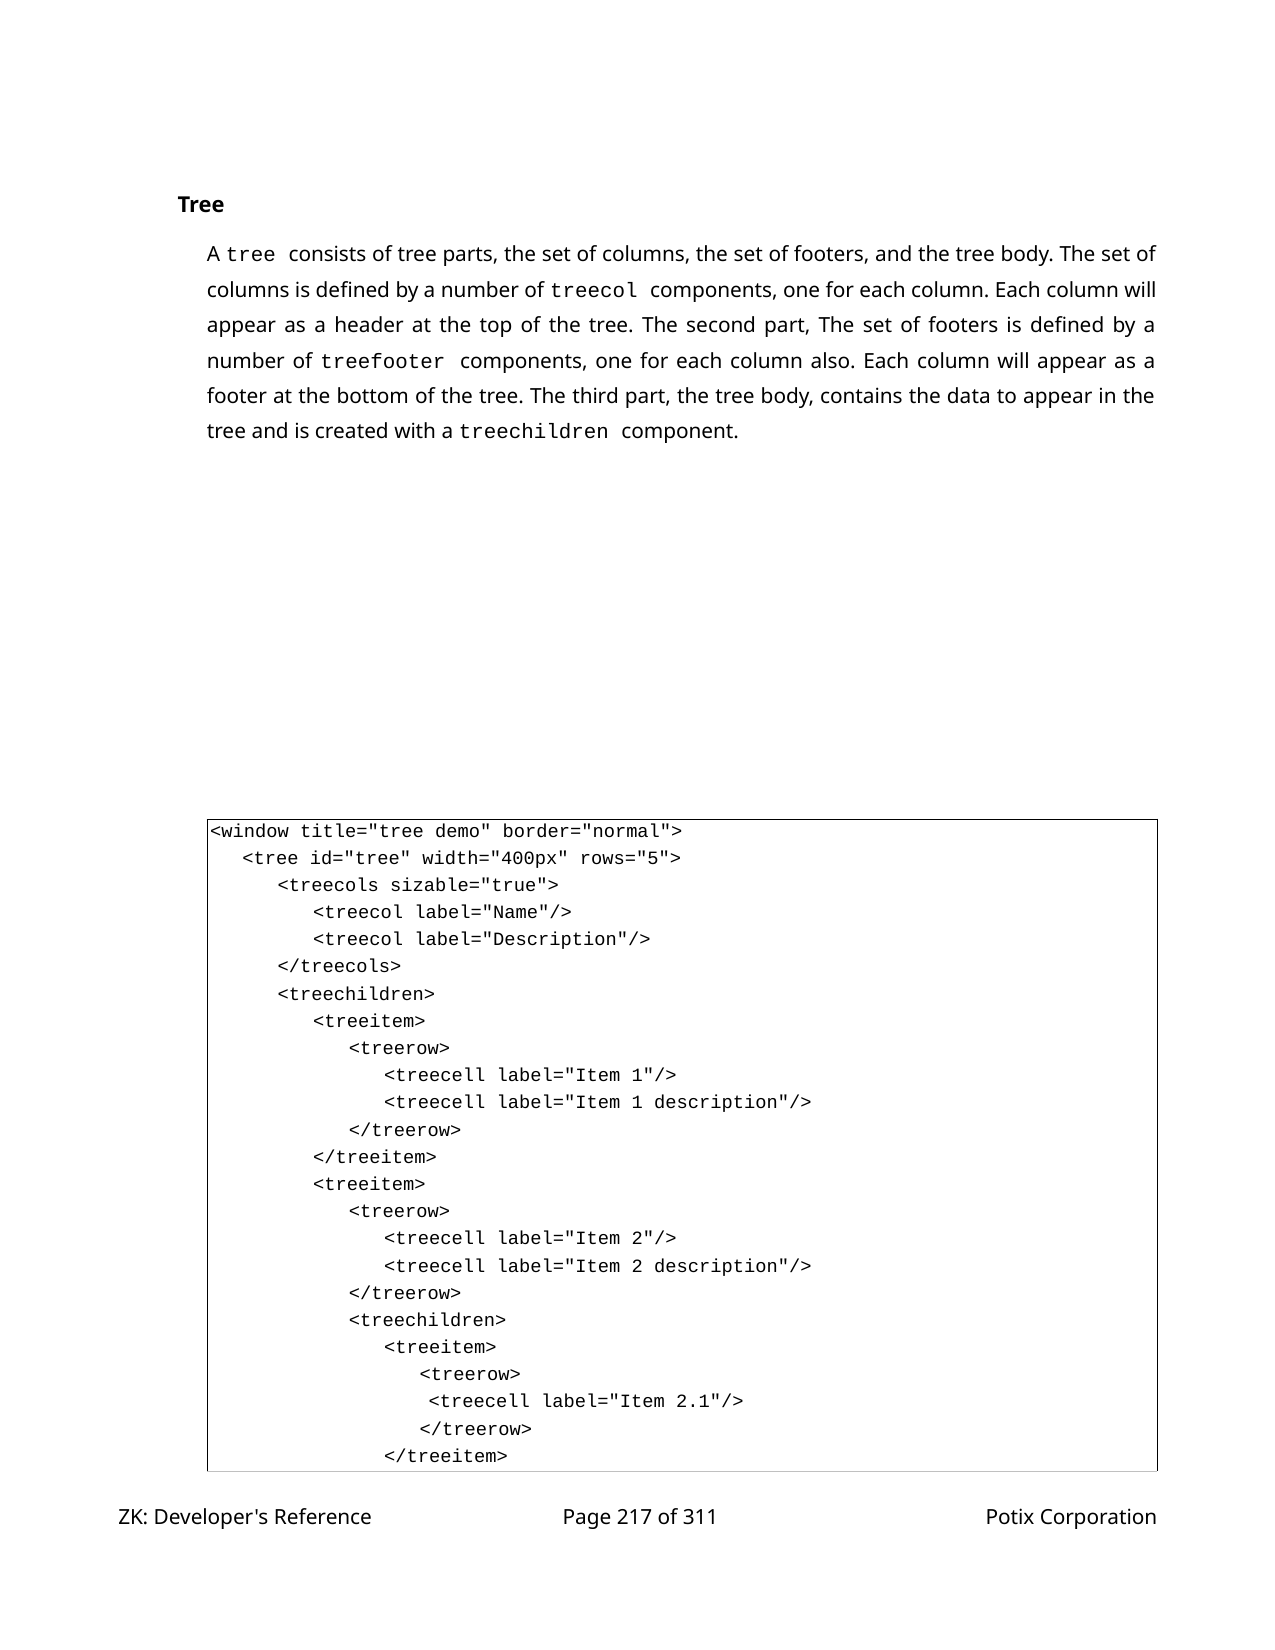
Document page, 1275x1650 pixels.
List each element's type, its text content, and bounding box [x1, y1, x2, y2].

text <treecell label="Item 2 description"/> [208, 1253, 1157, 1278]
text </treecols> [208, 954, 1157, 979]
text </treeitem> [208, 1145, 1157, 1169]
text <treecols sizable="true"> [208, 873, 1157, 897]
text A tree consists of tree parts, the set of columns, the set of footers, and the tree body. The set of columns is defined by a number of treecol components, one for each column. Each column will appear as a header at the top of the tree. The second part, The set of footers is defined by a number of treefooter components, one for each column also. Each column will appear as a footer at the bottom of the tree. The third part, the tree body, contains the data to appear in the tree and is created with a treechildren component. [207, 239, 1157, 445]
text <treecol label="Description"/> [208, 927, 1157, 951]
text <treeitem> [208, 1335, 1157, 1359]
text <window title="tree demo" border="normal"> [208, 820, 1157, 843]
text <treecell label="Item 1"/> [208, 1063, 1157, 1087]
text </treerow> [208, 1117, 1157, 1142]
text <treecell label="Item 1 description"/> [208, 1090, 1157, 1114]
text </treerow> [208, 1417, 1157, 1441]
subtitle Tree [177, 189, 1157, 219]
text <tree id="tree" width="400px" rows="5"> [208, 846, 1157, 870]
text <treerow> [208, 1362, 1157, 1386]
text <treecol label="Name"/> [208, 900, 1157, 924]
text <treeitem> [208, 1172, 1157, 1196]
text <treerow> [208, 1199, 1157, 1223]
text <treechildren> [208, 1308, 1157, 1332]
text <treerow> [208, 1036, 1157, 1060]
text <treecell label="Item 2.1"/> [208, 1389, 1157, 1414]
text <treecell label="Item 2"/> [208, 1226, 1157, 1251]
text <treechildren> [208, 982, 1157, 1006]
text <treeitem> [208, 1009, 1157, 1033]
text </treeitem> [208, 1444, 1157, 1471]
text </treerow> [208, 1281, 1157, 1305]
